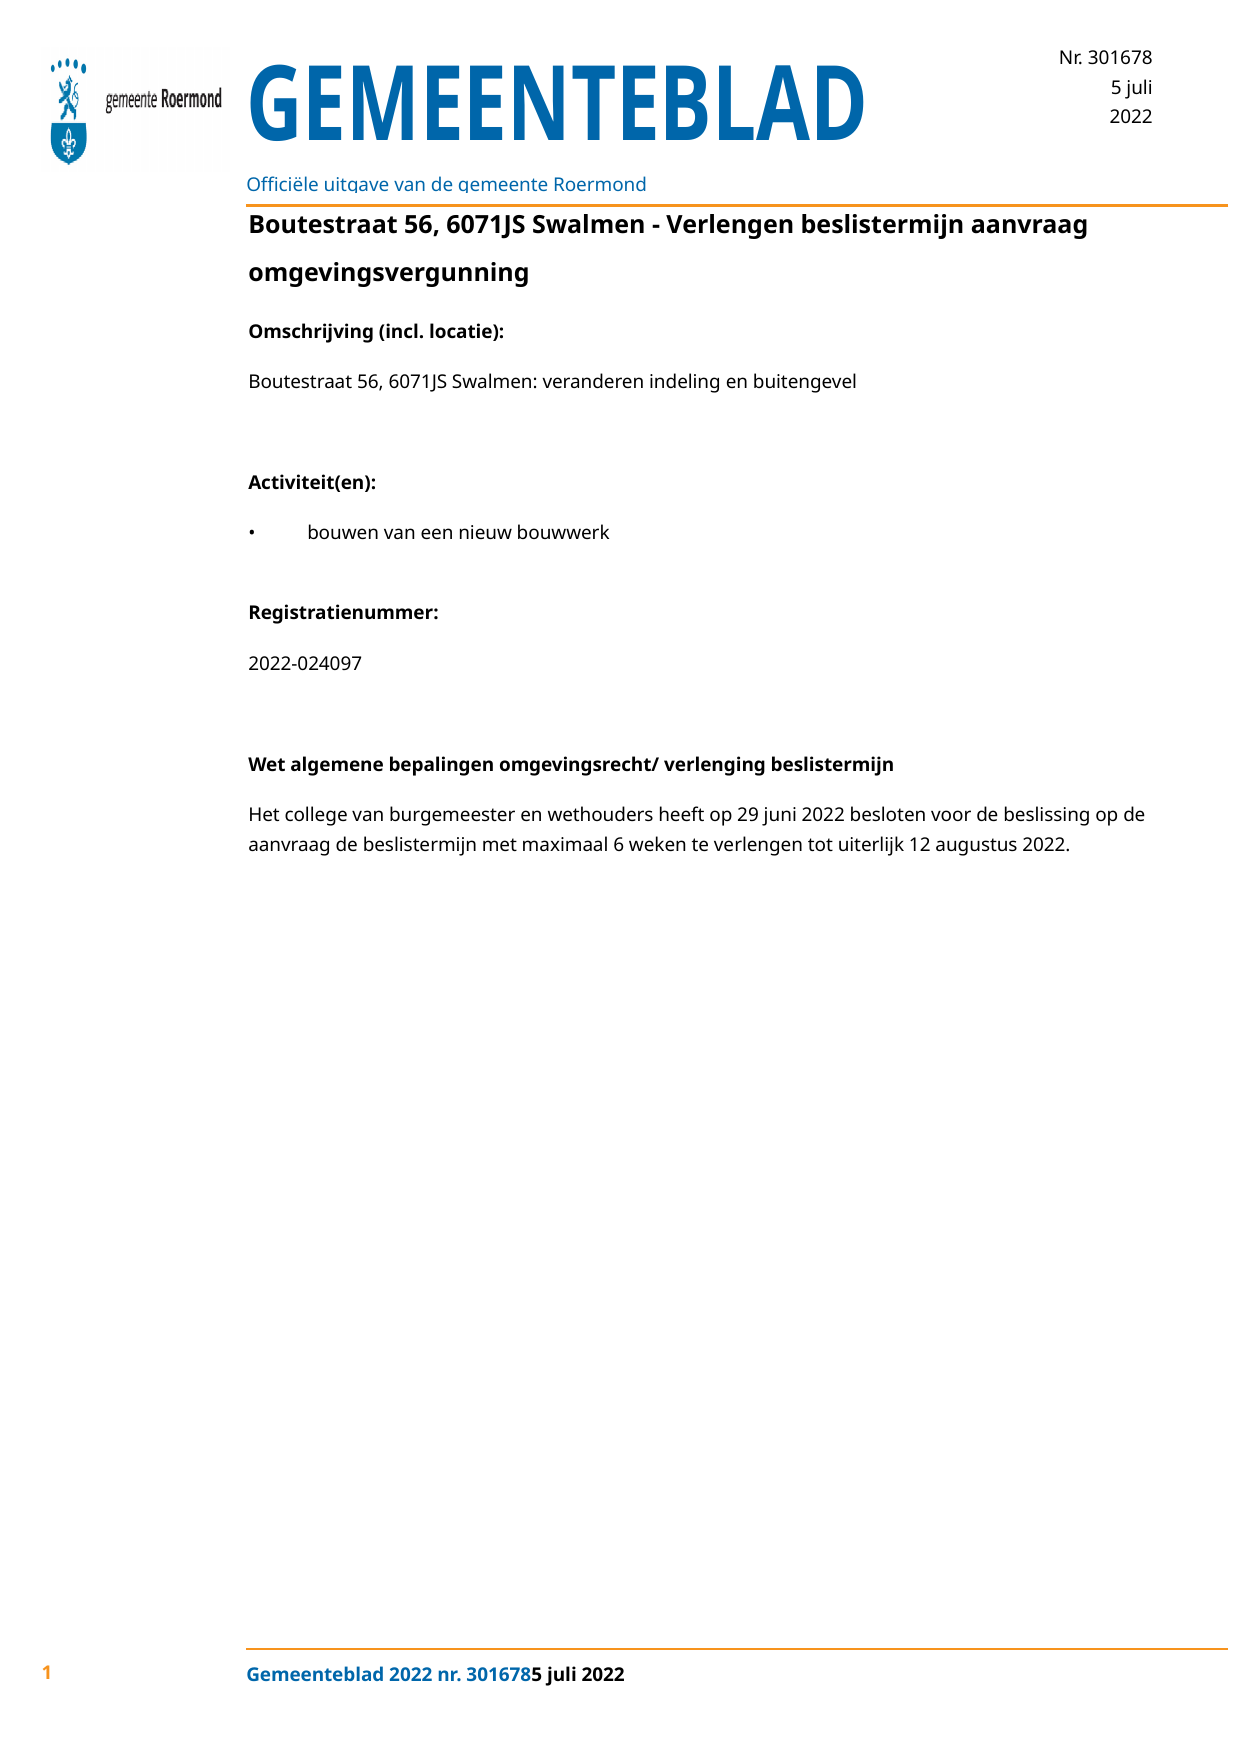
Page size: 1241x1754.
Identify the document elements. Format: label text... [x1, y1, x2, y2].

text Wet algemene bepalingen omgevingsrecht/ verlenging beslistermijn [248, 751, 1152, 777]
text Boutestraat 56, 6071JS Swalmen: veranderen indeling en buitengevel [248, 368, 1152, 394]
text Registratienummer: [248, 599, 1152, 625]
text Activiteit(en): [248, 469, 1152, 495]
text Boutestraat 56, 6071JS Swalmen - Verlengen beslistermijn aanvraag omgevingsvergunning [248, 207, 1152, 288]
text Omschrijving (incl. locatie): [248, 318, 1152, 344]
text 2022-024097 [248, 650, 1152, 676]
text Het college van burgemeester en wethouders heeft op 29 juni 2022 besloten voor de beslissing op de aanvraag de beslistermijn met maximaal 6 weken te verlengen tot uiterlijk 12 augustus 2022. [248, 801, 1152, 857]
list bouwen van een nieuw bouwwerk [248, 519, 1152, 545]
picture [41, 47, 231, 172]
